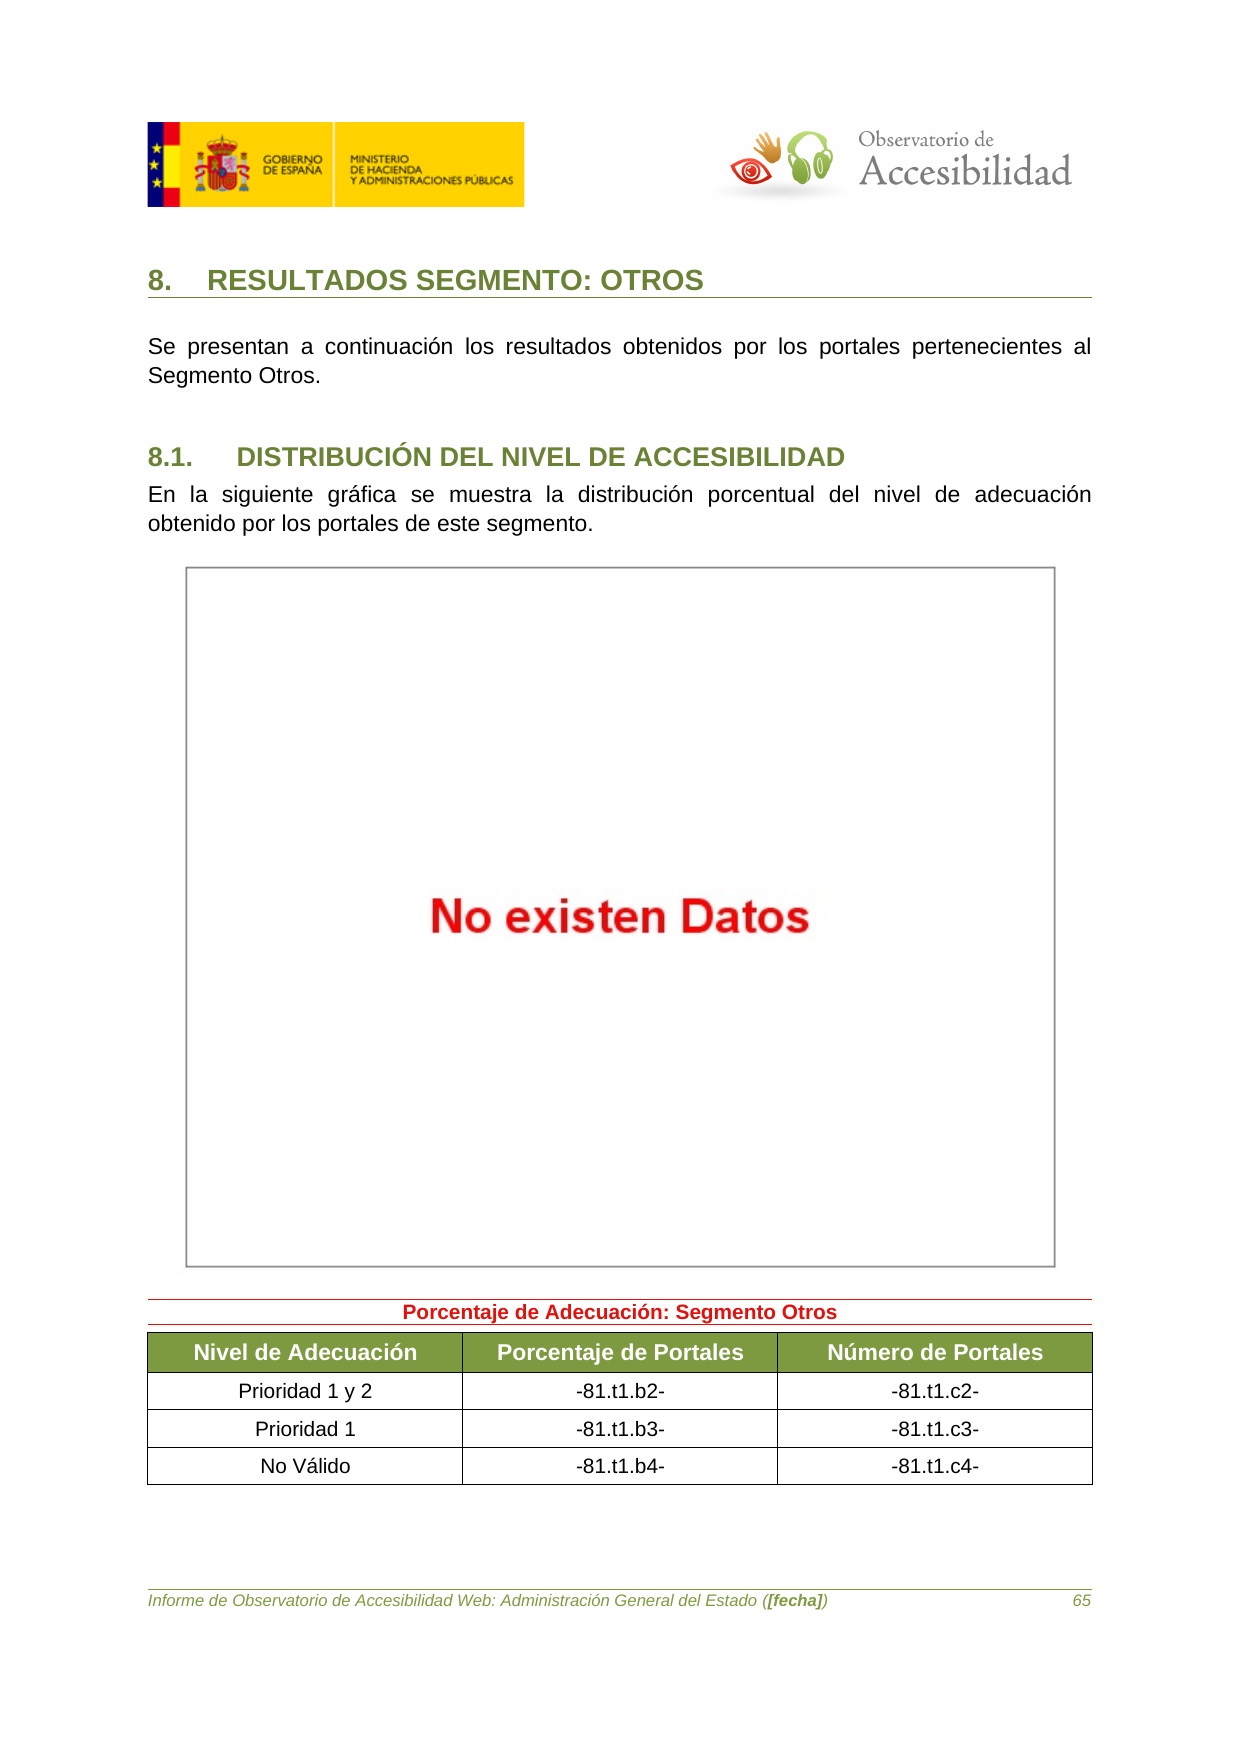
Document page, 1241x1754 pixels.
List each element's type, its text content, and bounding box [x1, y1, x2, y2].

table_header Número de Portales [778, 1333, 1092, 1372]
table_cell -81.t1.b2- [463, 1373, 777, 1409]
table_cell -81.t1.b4- [463, 1448, 777, 1484]
list Distribución del nivel de accesibilidad [148, 441, 1092, 472]
table_cell -81.t1.c2- [778, 1373, 1092, 1409]
text Se presentan a continuación los resultados obtenidos por los portales pertenecientes al Segmento Otros. [148, 333, 1092, 388]
text En la siguiente gráfica se muestra la distribución porcentual del nivel de adecuación obtenido por los portales de este segmento. [148, 481, 1092, 537]
table_cell -81.t1.c3- [778, 1410, 1092, 1447]
picture [710, 122, 1086, 205]
table_cell -81.t1.c4- [778, 1448, 1092, 1484]
list Resultados Segmento: Otros [148, 263, 1092, 297]
picture [147, 122, 525, 207]
table_cell Prioridad 1 [148, 1410, 462, 1447]
picture [178, 564, 1062, 1274]
text Porcentaje de Adecuación: Segmento Otros [148, 1300, 1092, 1324]
table_header Porcentaje de Portales [463, 1333, 777, 1372]
table_cell -81.t1.b3- [463, 1410, 777, 1447]
table_cell Prioridad 1 y 2 [148, 1373, 462, 1409]
table_header Nivel de Adecuación [148, 1333, 462, 1372]
table_cell No Válido [148, 1448, 462, 1484]
